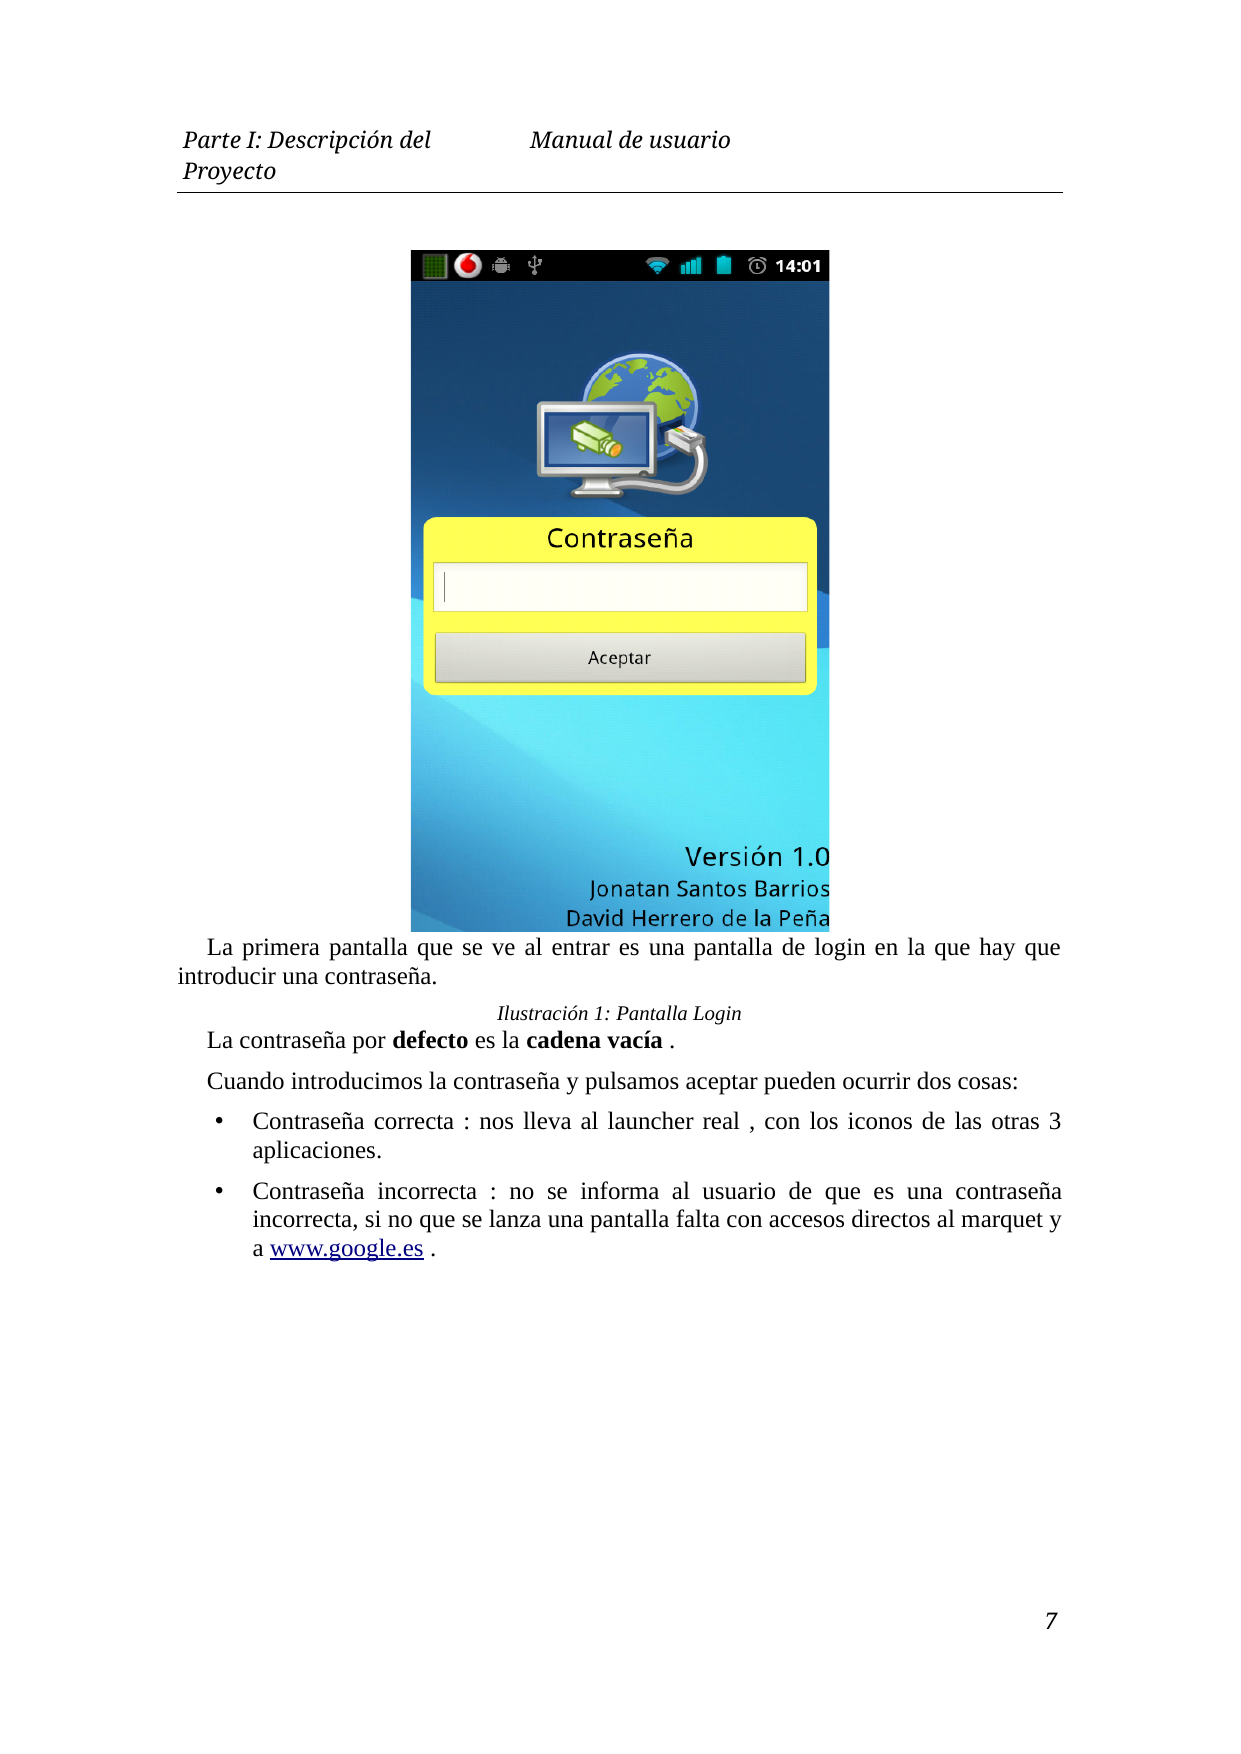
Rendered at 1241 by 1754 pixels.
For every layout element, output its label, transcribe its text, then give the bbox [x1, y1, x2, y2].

text Cuando introducimos la contraseña y pulsamos aceptar pueden ocurrir dos cosas: [177, 1066, 1063, 1095]
text La primera pantalla que se ve al entrar es una pantalla de login en la que hay que introducir una contraseña. [177, 932, 1063, 989]
text Ilustración 1: Pantalla Login [177, 1001, 1063, 1025]
list Contraseña incorrecta : no se informa al usuario de que es una contraseña incorrecta, si no que se lanza una pantalla falta con accesos directos al marquet y a www.google.es . [215, 1176, 1063, 1262]
text La contraseña por defecto es la cadena vacía . [177, 1025, 1063, 1054]
picture [410, 250, 830, 932]
list Contraseña correcta : nos lleva al launcher real , con los iconos de las otras 3 aplicaciones. [215, 1106, 1063, 1164]
